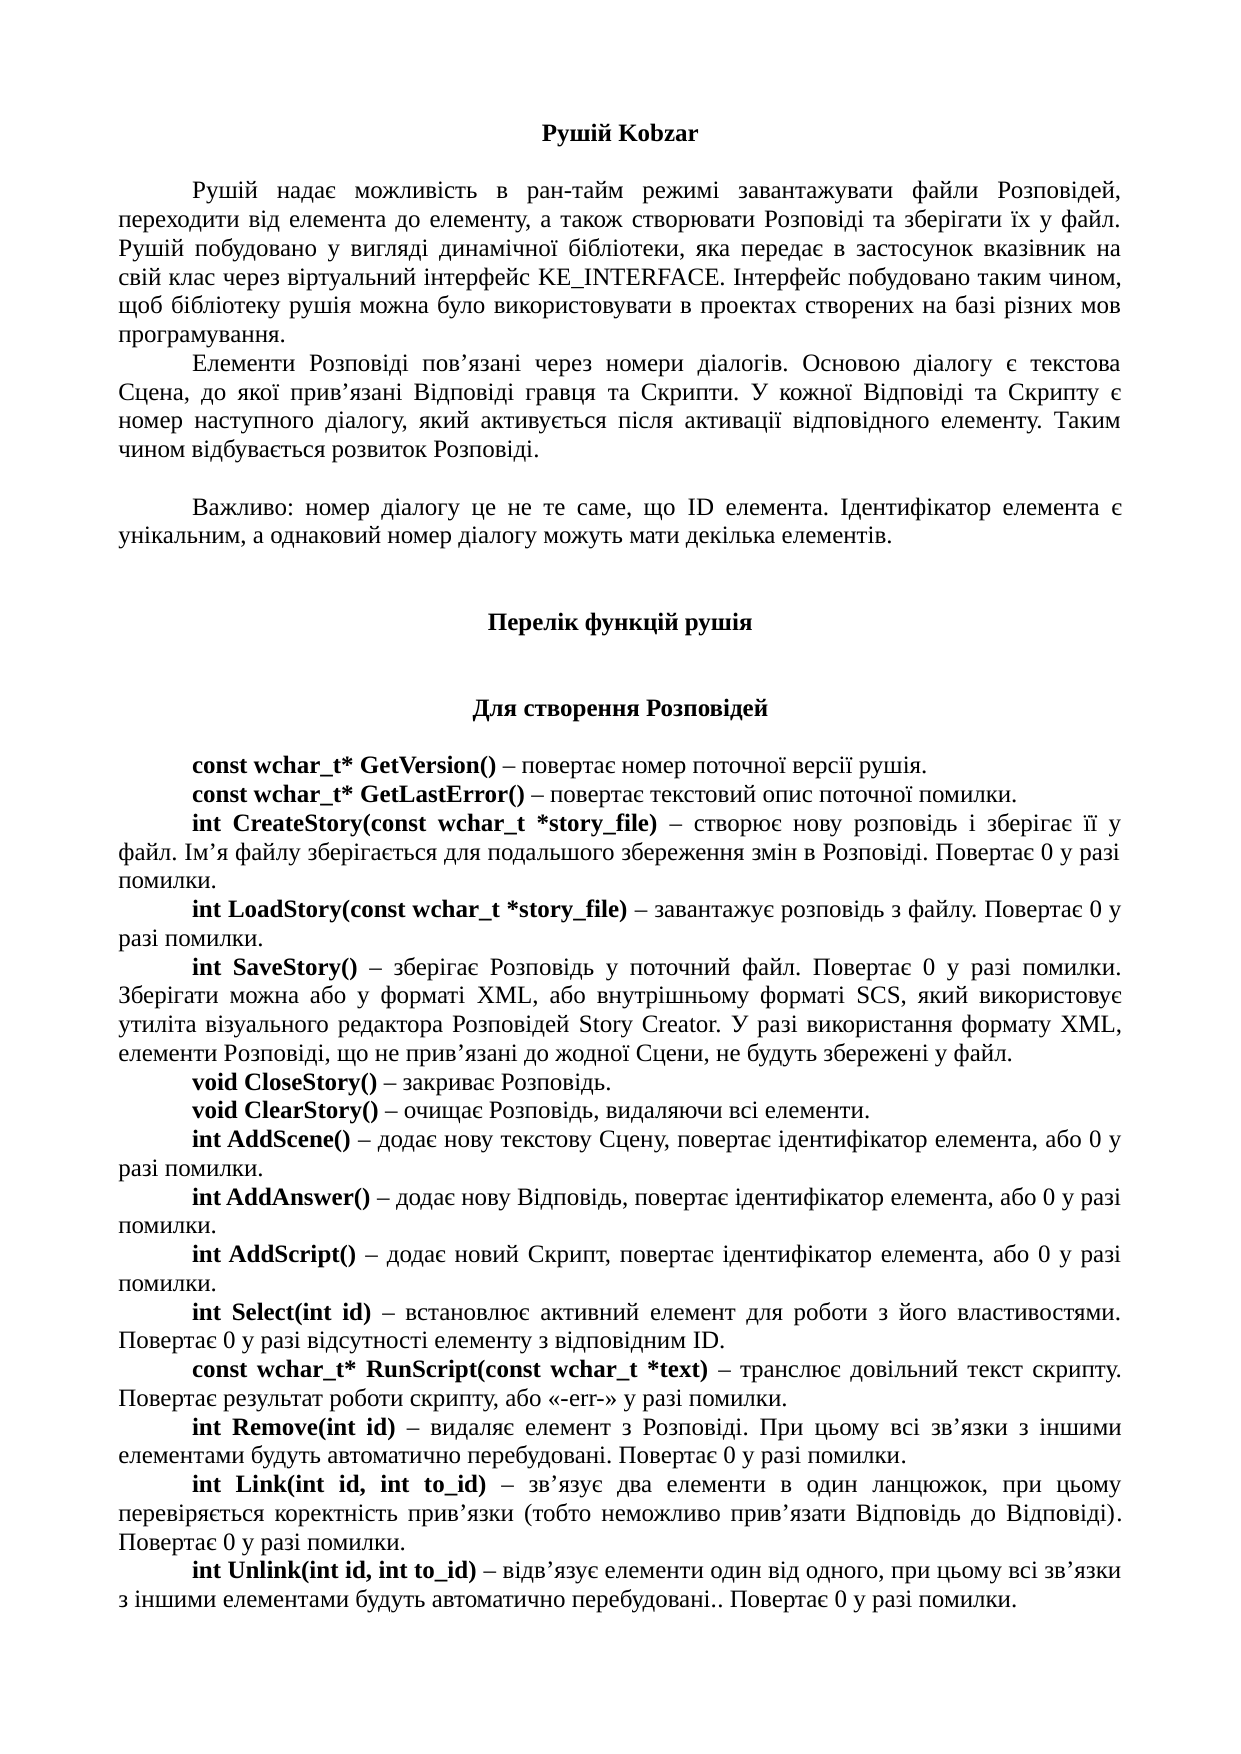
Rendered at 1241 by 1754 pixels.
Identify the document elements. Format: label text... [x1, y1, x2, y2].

text int Remove(int id) – видаляє елемент з Розповіді. При цьому всі зв’язки з іншими елементами будуть автоматично перебудовані. Повертає 0 у разі помилки. [118, 1412, 1122, 1469]
text int SaveStory() – зберігає Розповідь у поточний файл. Повертає 0 у разі помилки. Зберігати можна або у форматі XML, або внутрішньому форматі SCS, який використовує утиліта візуального редактора Розповідей Story Creator. У разі використання формату XML, елементи Розповіді, що не прив’язані до жодної Сцени, не будуть збережені у файл. [118, 952, 1122, 1067]
text Елементи Розповіді пов’язані через номери діалогів. Основою діалогу є текстова Сцена, до якої прив’язані Відповіді гравця та Скрипти. У кожної Відповіді та Скрипту є номер наступного діалогу, який активується після активації відповідного елементу. Таким чином відбувається розвиток Розповіді. [118, 348, 1122, 463]
text int Unlink(int id, int to_id) – відв’язує елементи один від одного, при цьому всі зв’язки з іншими елементами будуть автоматично перебудовані.. Повертає 0 у разі помилки. [118, 1556, 1122, 1613]
text int Select(int id) – встановлює активний елемент для роботи з його властивостями. Повертає 0 у разі відсутності елементу з відповідним ID. [118, 1297, 1122, 1354]
text Рушій надає можливість в ран-тайм режимі завантажувати файли Розповідей, переходити від елемента до елементу, а також створювати Розповіді та зберігати їх у файл. Рушій побудовано у вигляді динамічної бібліотеки, яка передає в застосунок вказівник на свій клас через віртуальний інтерфейс KE_INTERFACE. Інтерфейс побудовано таким чином, щоб бібліотеку рушія можна було використовувати в проектах створених на базі різних мов програмування. [118, 176, 1122, 348]
text Перелік функцій рушія [118, 607, 1122, 636]
text const wchar_t* GetLastError() – повертає текстовий опис поточної помилки. [118, 779, 1122, 808]
text void ClearStory() – очищає Розповідь, видаляючи всі елементи. [118, 1096, 1122, 1124]
text Важливо: номер діалогу це не те саме, що ID елемента. Ідентифікатор елемента є унікальним, а однаковий номер діалогу можуть мати декілька елементів. [118, 492, 1122, 549]
text int AddAnswer() – додає нову Відповідь, повертає ідентифікатор елемента, або 0 у разі помилки. [118, 1182, 1122, 1239]
text void CloseStory() – закриває Розповідь. [118, 1067, 1122, 1096]
text int AddScript() – додає новий Скрипт, повертає ідентифікатор елемента, або 0 у разі помилки. [118, 1239, 1122, 1297]
text int LoadStory(const wchar_t *story_file) – завантажує розповідь з файлу. Повертає 0 у разі помилки. [118, 894, 1122, 952]
text const wchar_t* GetVersion() – повертає номер поточної версії рушія. [118, 751, 1122, 779]
text Для створення Розповідей [118, 693, 1122, 722]
text int CreateStory(const wchar_t *story_file) – створює нову розповідь і зберігає її у файл. Ім’я файлу зберігається для подальшого збереження змін в Розповіді. Повертає 0 у разі помилки. [118, 808, 1122, 894]
text int Link(int id, int to_id) – зв’язує два елементи в один ланцюжок, при цьому перевіряється коректність прив’язки (тобто неможливо прив’язати Відповідь до Відповіді). Повертає 0 у разі помилки. [118, 1469, 1122, 1556]
text const wchar_t* RunScript(const wchar_t *text) – транслює довільний текст скрипту. Повертає результат роботи скрипту, або «-err-» у разі помилки. [118, 1354, 1122, 1412]
text int AddScene() – додає нову текстову Сцену, повертає ідентифікатор елемента, або 0 у разі помилки. [118, 1124, 1122, 1182]
text Рушій Kobzar [118, 118, 1122, 147]
